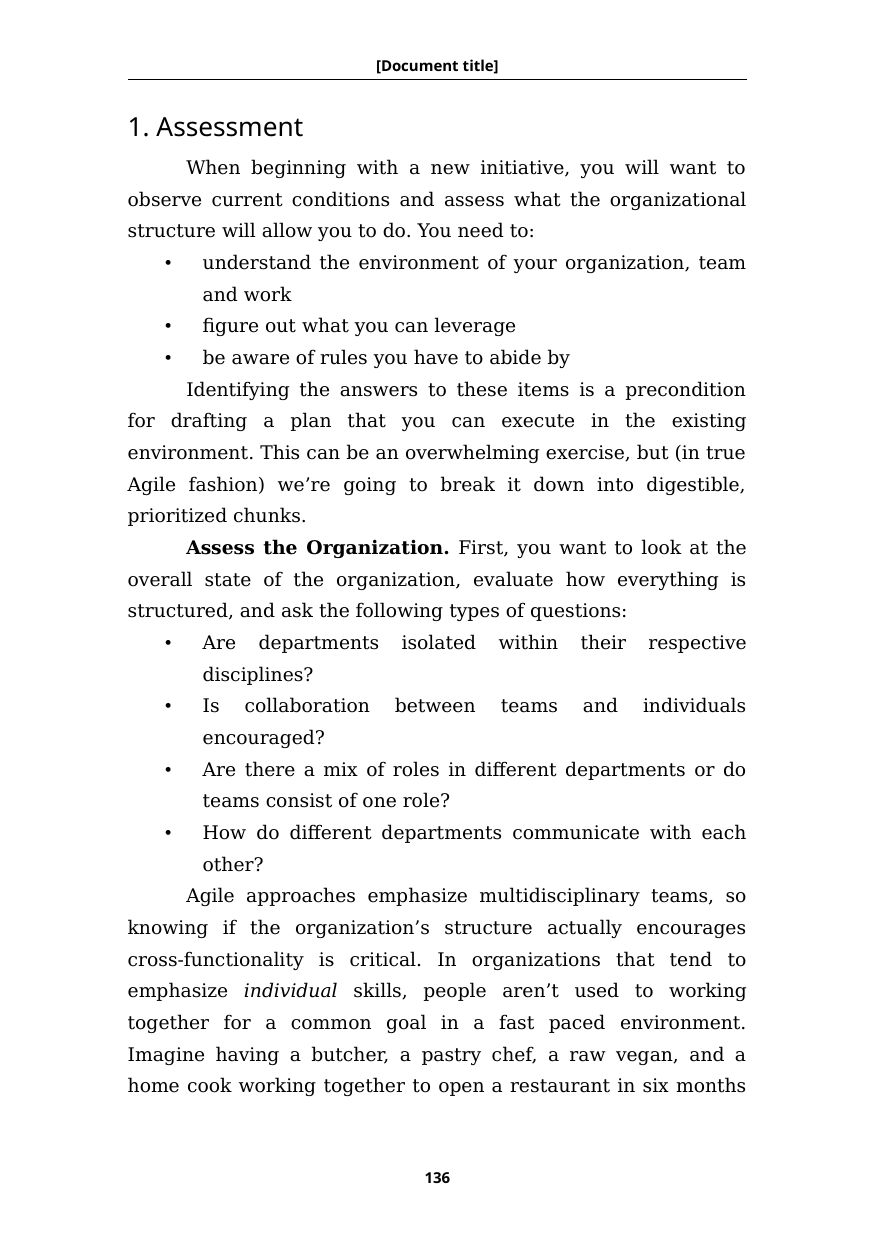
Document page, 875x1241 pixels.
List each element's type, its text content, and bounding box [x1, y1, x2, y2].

text Assess the Organization. First, you want to look at the overall state of the organization, evaluate how everything is structured, and ask the following types of questions: [127, 537, 747, 622]
list Are departments isolated within their respective disciplines? [165, 632, 747, 686]
subtitle 1. Assessment [127, 109, 747, 144]
list Is collaboration between teams and individuals encouraged? [165, 696, 747, 749]
list figure out what you can leverage [165, 315, 747, 337]
list understand the environment of your organization, team and work [165, 252, 747, 306]
list be aware of rules you have to abide by [165, 347, 747, 369]
list Are there a mix of roles in different departments or do teams consist of one role? [165, 759, 747, 812]
text Agile approaches emphasize multidisciplinary teams, so knowing if the organization’s structure actually encourages cross-functionality is critical. In organizations that tend to emphasize individual skills, people aren’t used to working together for a common goal in a fast paced environment. Imagine having a butcher, a pastry chef, a raw vegan, and a home cook working together to open a restaurant in six months [127, 886, 747, 1097]
list How do different departments communicate with each other? [165, 822, 747, 876]
text Identifying the answers to these items is a precondition for drafting a plan that you can execute in the existing environment. This can be an overwhelming exercise, but (in true Agile fashion) we’re going to break it down into digestible, prioritized chunks. [127, 379, 747, 527]
text When beginning with a new initiative, you will want to observe current conditions and assess what the organizational structure will allow you to do. You need to: [127, 157, 747, 242]
